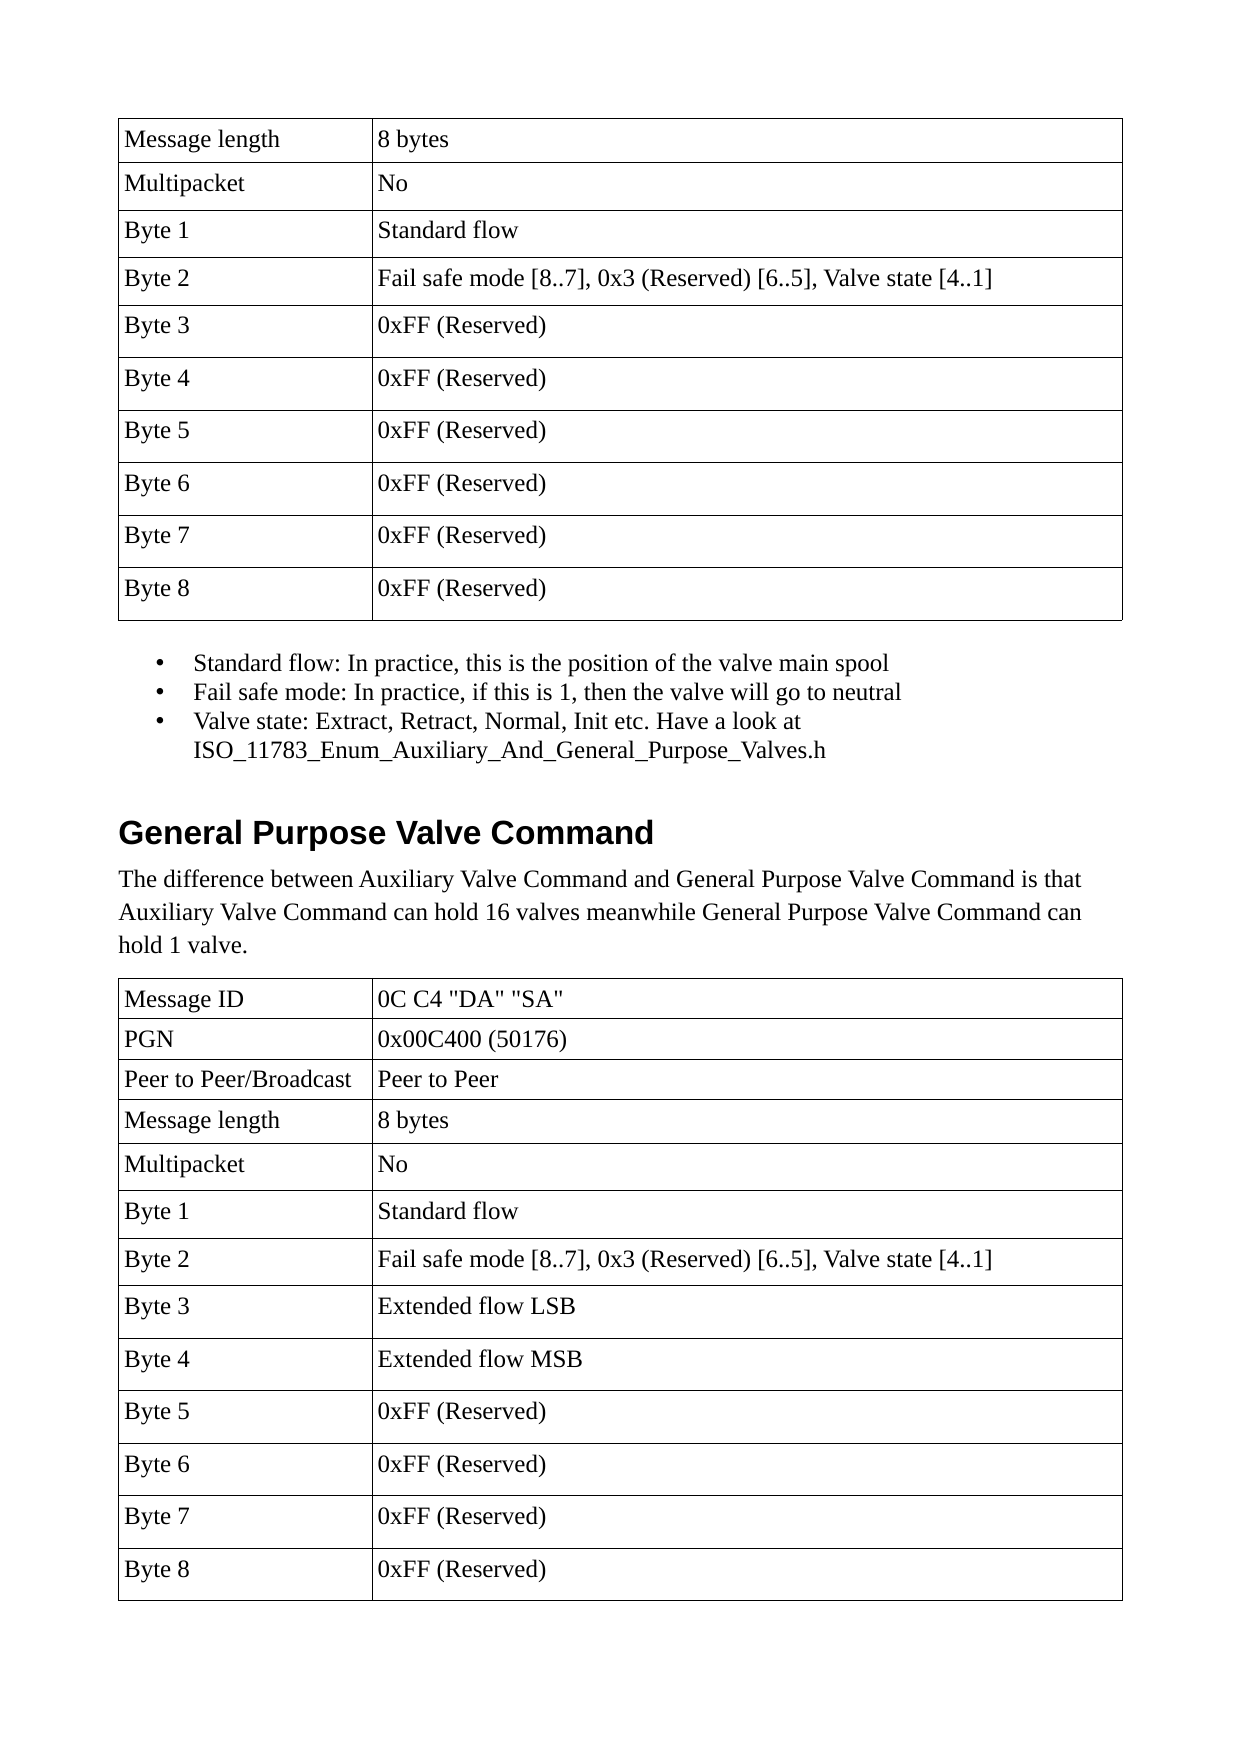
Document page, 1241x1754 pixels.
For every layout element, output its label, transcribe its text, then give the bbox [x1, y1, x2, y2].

table_cell Standard flow [373, 211, 1122, 257]
table_cell Message length [119, 1100, 372, 1143]
table_cell No [373, 163, 1122, 210]
list Standard flow: In practice, this is the position of the valve main spool [156, 648, 1122, 677]
table_cell PGN [119, 1019, 372, 1058]
table_cell 0xFF (Reserved) [373, 358, 1122, 410]
table_cell 0xFF (Reserved) [373, 463, 1122, 515]
table_cell Extended flow LSB [373, 1286, 1122, 1338]
table_cell 0xFF (Reserved) [373, 1496, 1122, 1548]
table_cell Byte 4 [119, 1339, 372, 1390]
table_cell Peer to Peer [373, 1060, 1122, 1099]
table_cell Byte 5 [119, 1391, 372, 1443]
table_cell Extended flow MSB [373, 1339, 1122, 1390]
table_cell Byte 1 [119, 211, 372, 257]
table_cell 0xFF (Reserved) [373, 568, 1122, 620]
table_cell Standard flow [373, 1191, 1122, 1238]
table_cell Byte 3 [119, 1286, 372, 1338]
table_cell Byte 7 [119, 516, 372, 567]
table_cell Byte 1 [119, 1191, 372, 1238]
list Valve state: Extract, Retract, Normal, Init etc. Have a look at ISO_11783_Enum_Auxiliary_And_General_Purpose_Valves.h [156, 706, 1122, 763]
table_cell 0x00C400 (50176) [373, 1019, 1122, 1058]
table_cell Byte 3 [119, 306, 372, 357]
table_cell Byte 6 [119, 463, 372, 515]
table_cell 0xFF (Reserved) [373, 1444, 1122, 1495]
table_header Message ID [119, 979, 372, 1018]
table_cell Byte 2 [119, 1239, 372, 1285]
table_cell 0xFF (Reserved) [373, 1391, 1122, 1443]
table_cell 8 bytes [373, 119, 1122, 162]
table_cell Byte 5 [119, 411, 372, 462]
subtitle General Purpose Valve Command [118, 813, 1122, 852]
table_cell Fail safe mode [8..7], 0x3 (Reserved) [6..5], Valve state [4..1] [373, 1239, 1122, 1285]
table_cell Byte 4 [119, 358, 372, 410]
table_cell 0xFF (Reserved) [373, 306, 1122, 357]
table_cell Multipacket [119, 1144, 372, 1190]
table_cell 8 bytes [373, 1100, 1122, 1143]
table_cell Byte 2 [119, 258, 372, 305]
table_cell Byte 7 [119, 1496, 372, 1548]
table_cell Fail safe mode [8..7], 0x3 (Reserved) [6..5], Valve state [4..1] [373, 258, 1122, 305]
table_cell 0xFF (Reserved) [373, 1549, 1122, 1600]
table_cell 0xFF (Reserved) [373, 516, 1122, 567]
table_cell Multipacket [119, 163, 372, 210]
table_cell Byte 8 [119, 568, 372, 620]
table_cell Peer to Peer/Broadcast [119, 1060, 372, 1099]
table_cell Byte 6 [119, 1444, 372, 1495]
table_cell No [373, 1144, 1122, 1190]
text The difference between Auxiliary Valve Command and General Purpose Valve Command is that Auxiliary Valve Command can hold 16 valves meanwhile General Purpose Valve Command can hold 1 valve. [118, 864, 1122, 959]
table_cell 0xFF (Reserved) [373, 411, 1122, 462]
table_cell Message length [119, 119, 372, 162]
table_cell Byte 8 [119, 1549, 372, 1600]
table_header 0C C4 "DA" "SA" [373, 979, 1122, 1018]
list Fail safe mode: In practice, if this is 1, then the valve will go to neutral [156, 677, 1122, 706]
